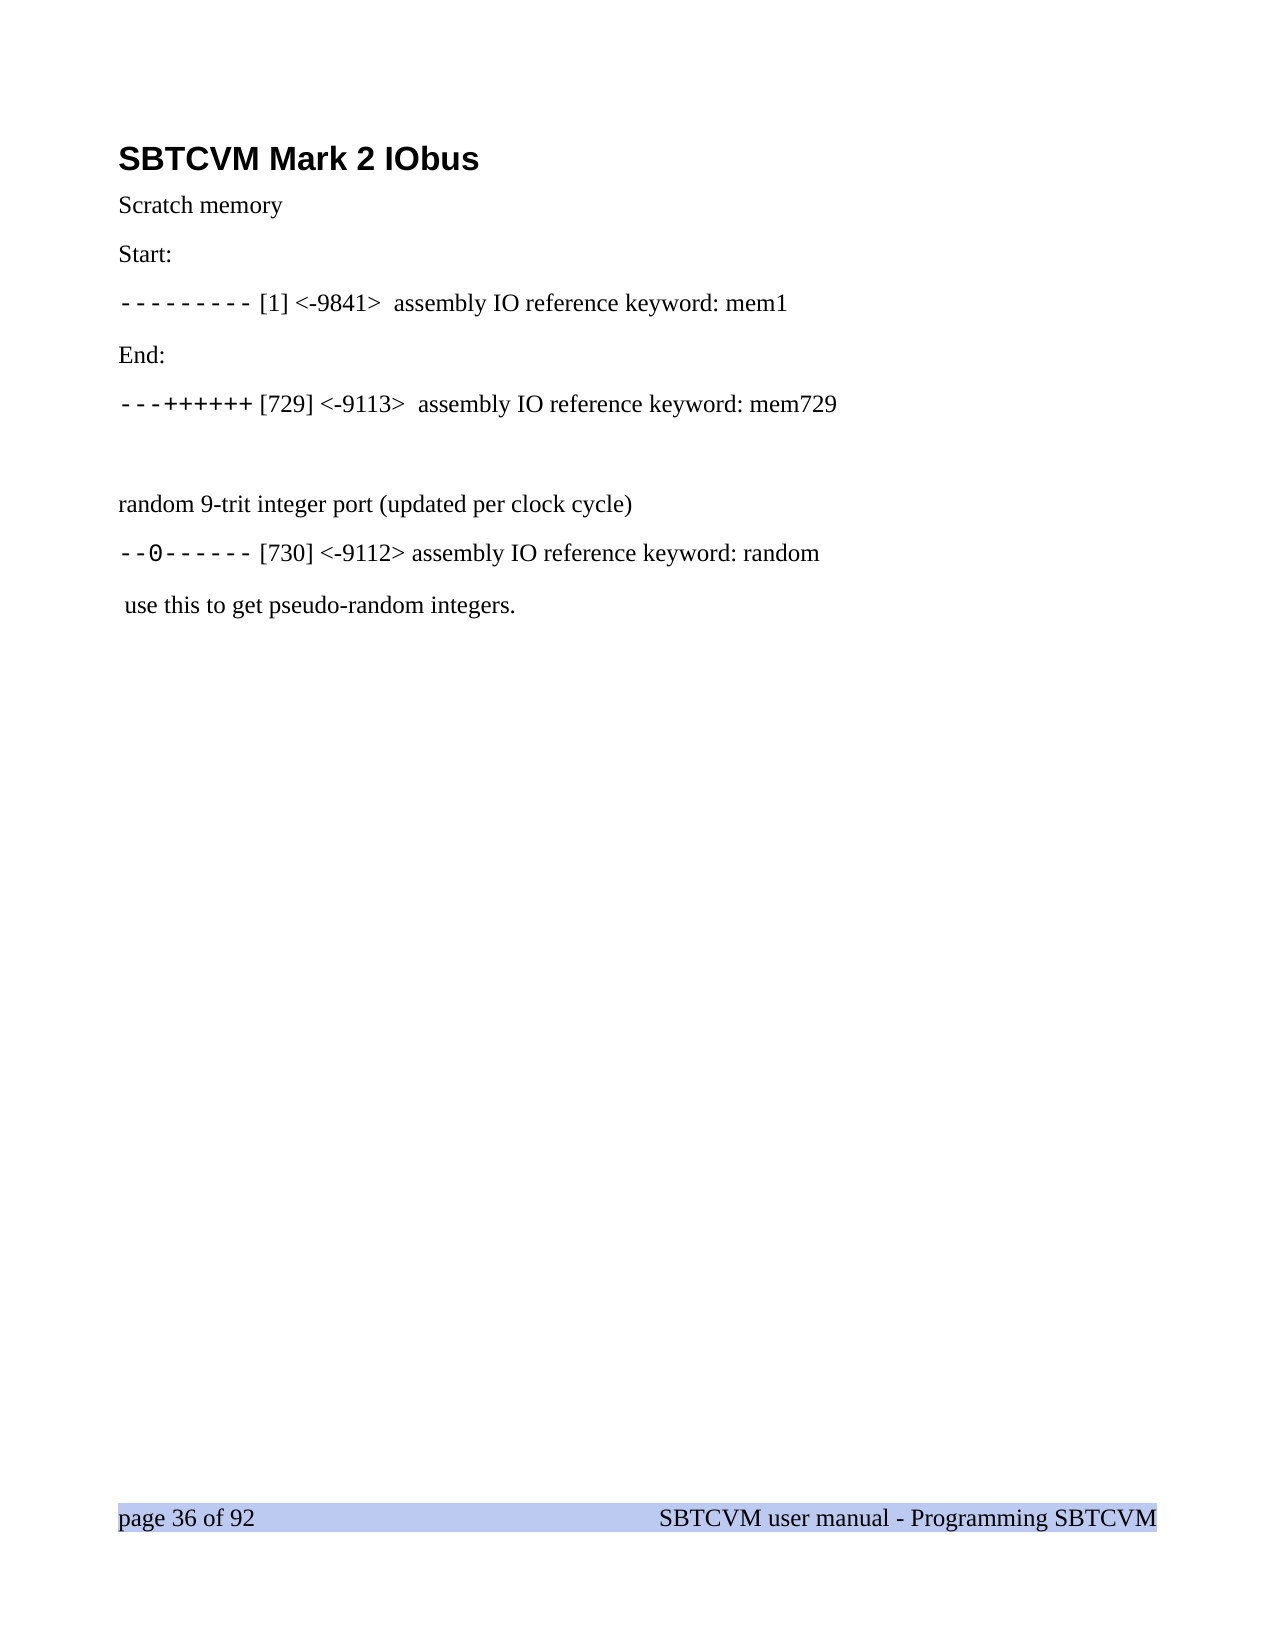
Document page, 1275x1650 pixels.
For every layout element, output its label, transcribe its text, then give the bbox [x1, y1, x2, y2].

subtitle SBTCVM Mark 2 IObus [118, 139, 1157, 178]
text random 9-trit integer port (updated per clock cycle) [118, 489, 1157, 518]
text --------- [1] <-9841> assembly IO reference keyword: mem1 [118, 288, 1157, 319]
text --0------ [730] <-9112> assembly IO reference keyword: random [118, 538, 1157, 569]
text End: [118, 340, 1157, 368]
text use this to get pseudo-random integers. [118, 590, 1157, 619]
text Scratch memory [118, 190, 1157, 219]
text Start: [118, 239, 1157, 268]
text ---++++++ [729] <-9113> assembly IO reference keyword: mem729 [118, 389, 1157, 420]
